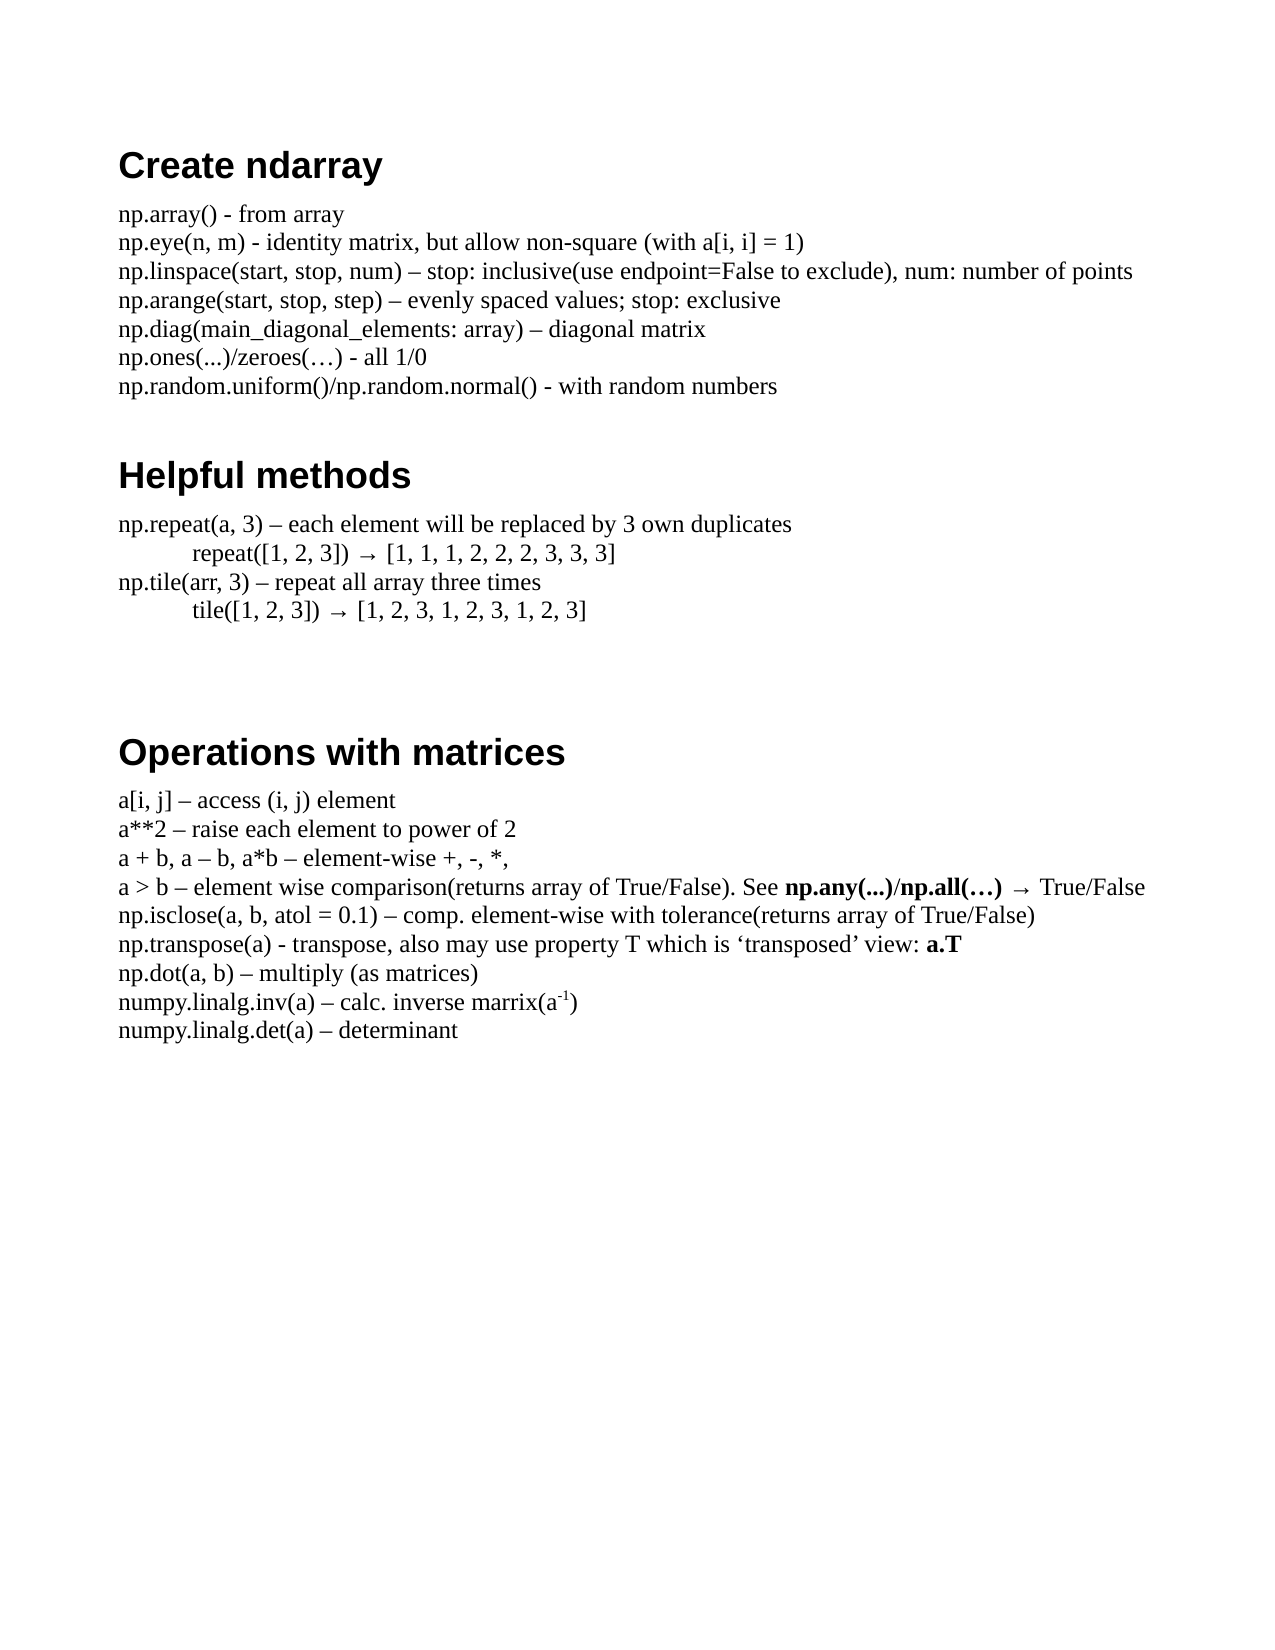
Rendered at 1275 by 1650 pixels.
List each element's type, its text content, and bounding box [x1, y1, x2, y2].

text np.array() - from array [118, 199, 1157, 227]
text numpy.linalg.inv(a) – calc. inverse marrix(a-1) [118, 987, 1157, 1016]
text a + b, a – b, a*b – element-wise +, -, *, [118, 843, 1157, 872]
text np.tile(arr, 3) – repeat all array three times [118, 567, 1157, 596]
text np.eye(n, m) - identity matrix, but allow non-square (with a[i, i] = 1) [118, 227, 1157, 256]
text np.repeat(a, 3) – each element will be replaced by 3 own duplicates [118, 509, 1157, 538]
text np.dot(a, b) – multiply (as matrices) [118, 958, 1157, 987]
text a[i, j] – access (i, j) element [118, 786, 1157, 814]
text np.isclose(a, b, atol = 0.1) – comp. element-wise with tolerance(returns array of True/False) [118, 901, 1157, 929]
text np.transpose(a) - transpose, also may use property T which is ‘transposed’ view: a.T [118, 929, 1157, 958]
text np.arange(start, stop, step) – evenly spaced values; stop: exclusive [118, 285, 1157, 314]
text np.linspace(start, stop, num) – stop: inclusive(use endpoint=False to exclude), num: number of points [118, 256, 1157, 285]
subtitle Helpful methods [118, 454, 1157, 497]
subtitle Create ndarray [118, 143, 1157, 186]
text repeat([1, 2, 3]) → [1, 1, 1, 2, 2, 2, 3, 3, 3] [118, 538, 1157, 567]
text a**2 – raise each element to power of 2 [118, 814, 1157, 843]
subtitle Operations with matrices [118, 730, 1157, 773]
text numpy.linalg.det(a) – determinant [118, 1016, 1157, 1044]
text np.diag(main_diagonal_elements: array) – diagonal matrix [118, 314, 1157, 342]
text np.random.uniform()/np.random.normal() - with random numbers [118, 371, 1157, 400]
text np.ones(...)/zeroes(…) - all 1/0 [118, 342, 1157, 371]
text a > b – element wise comparison(returns array of True/False). See np.any(...)/np.all(…) → True/False [118, 872, 1157, 901]
text tile([1, 2, 3]) → [1, 2, 3, 1, 2, 3, 1, 2, 3] [118, 596, 1157, 624]
